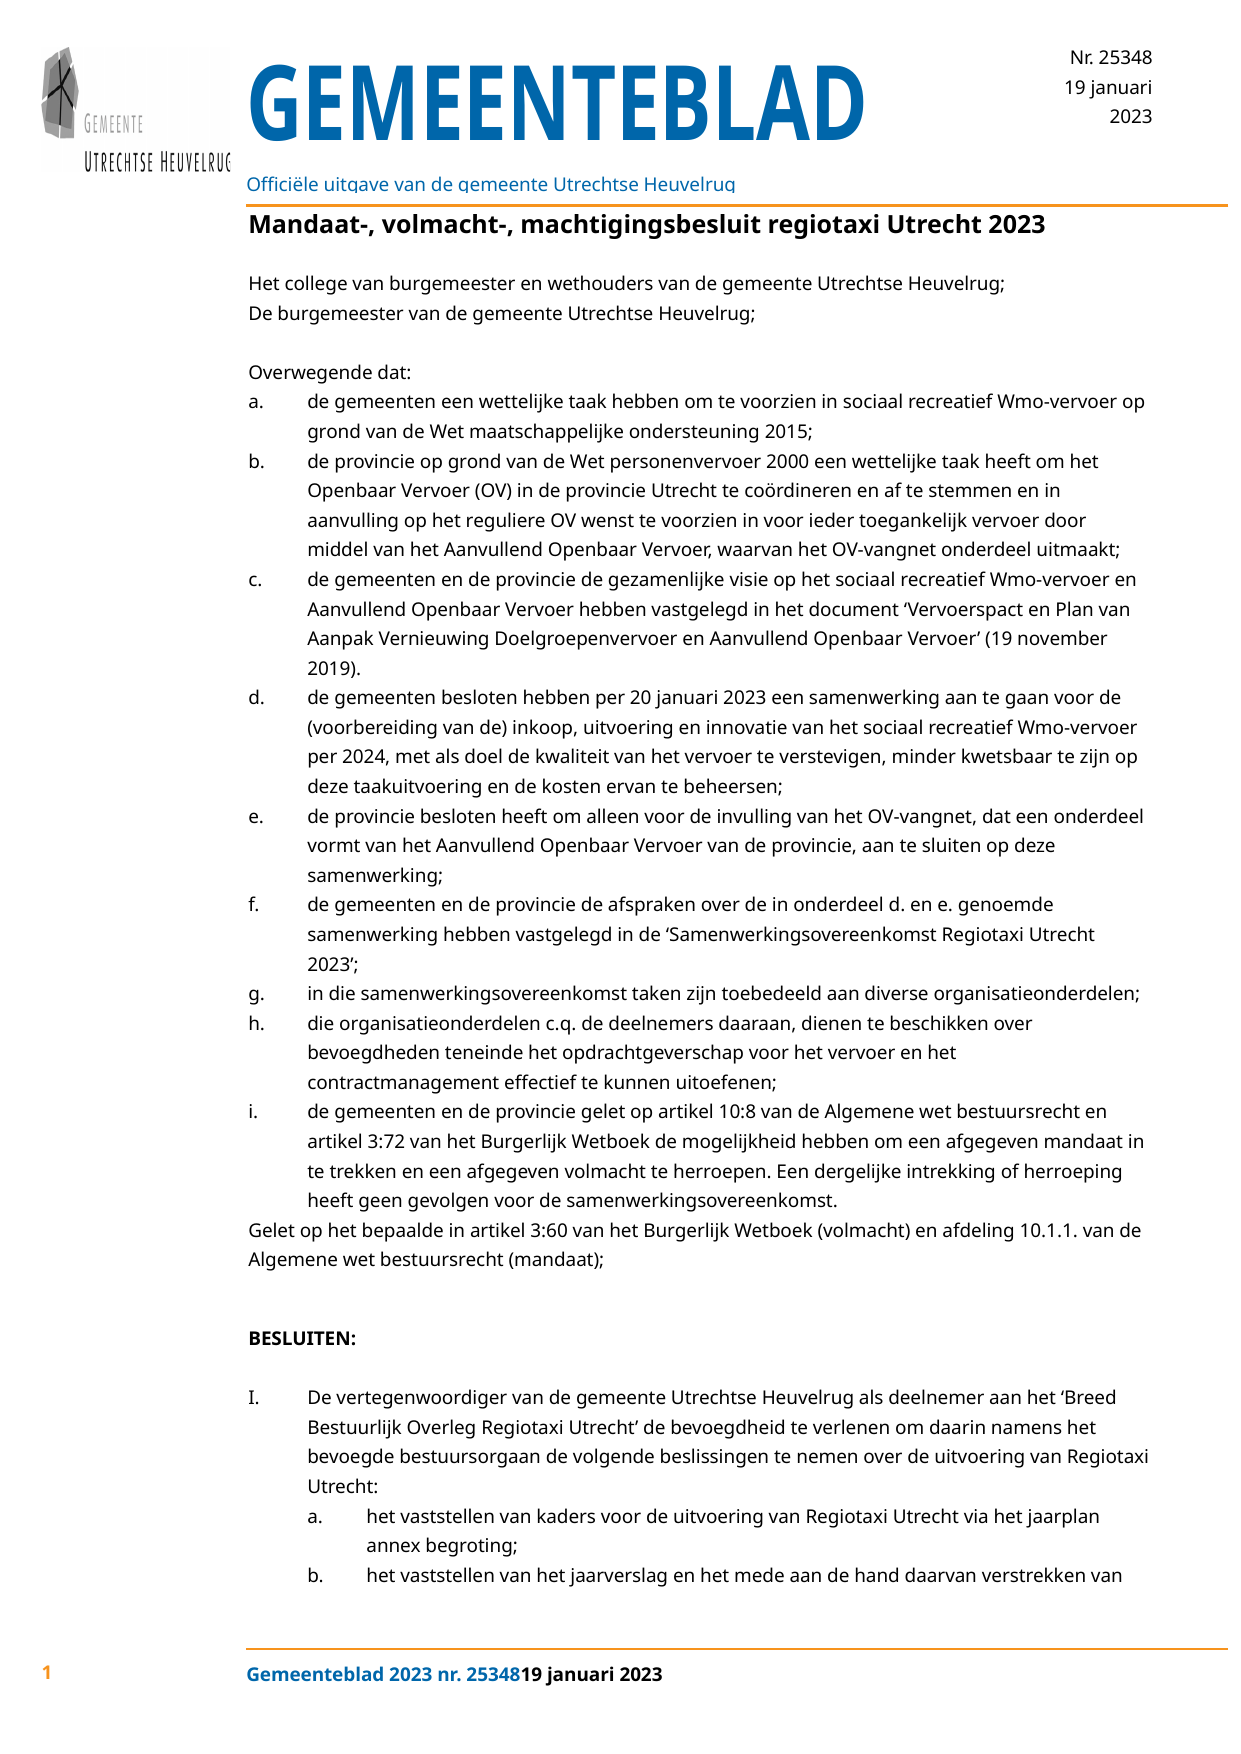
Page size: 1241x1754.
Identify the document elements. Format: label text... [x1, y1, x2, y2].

list de gemeenten en de provincie de gezamenlijke visie op het sociaal recreatief Wmo-vervoer en Aanvullend Openbaar Vervoer hebben vastgelegd in het document ‘Vervoerspact en Plan van Aanpak Vernieuwing Doelgroepenvervoer en Aanvullend Openbaar Vervoer’ (19 november 2019). [248, 566, 1152, 681]
text De burgemeester van de gemeente Utrechtse Heuvelrug; [248, 300, 1152, 326]
list De vertegenwoordiger van de gemeente Utrechtse Heuvelrug als deelnemer aan het ‘Breed Bestuurlijk Overleg Regiotaxi Utrecht’ de bevoegdheid te verlenen om daarin namens het bevoegde bestuursorgaan de volgende beslissingen te nemen over de uitvoering van Regiotaxi Utrecht: [248, 1384, 1152, 1499]
text Mandaat-, volmacht-, machtigingsbesluit regiotaxi Utrecht 2023 [248, 207, 1152, 241]
list de provincie besloten heeft om alleen voor de invulling van het OV-vangnet, dat een onderdeel vormt van het Aanvullend Openbaar Vervoer van de provincie, aan te sluiten op deze samenwerking; [248, 803, 1152, 888]
list het vaststellen van kaders voor de uitvoering van Regiotaxi Utrecht via het jaarplan annex begroting; [307, 1503, 1152, 1558]
text BESLUITEN: [248, 1325, 1152, 1351]
text Gelet op het bepaalde in artikel 3:60 van het Burgerlijk Wetboek (volmacht) en afdeling 10.1.1. van de Algemene wet bestuursrecht (mandaat); [248, 1217, 1152, 1272]
list de gemeenten besloten hebben per 20 januari 2023 een samenwerking aan te gaan voor de (voorbereiding van de) inkoop, uitvoering en innovatie van het sociaal recreatief Wmo-vervoer per 2024, met als doel de kwaliteit van het vervoer te verstevigen, minder kwetsbaar te zijn op deze taakuitvoering en de kosten ervan te beheersen; [248, 684, 1152, 799]
list de gemeenten een wettelijke taak hebben om te voorzien in sociaal recreatief Wmo-vervoer op grond van de Wet maatschappelijke ondersteuning 2015; [248, 389, 1152, 444]
list het vaststellen van het jaarverslag en het mede aan de hand daarvan verstrekken van [307, 1562, 1152, 1588]
picture [41, 47, 231, 172]
text Het college van burgemeester en wethouders van de gemeente Utrechtse Heuvelrug; [248, 270, 1152, 296]
list de provincie op grond van de Wet personenvervoer 2000 een wettelijke taak heeft om het Openbaar Vervoer (OV) in de provincie Utrecht te coördineren en af te stemmen en in aanvulling op het reguliere OV wenst te voorzien in voor ieder toegankelijk vervoer door middel van het Aanvullend Openbaar Vervoer, waarvan het OV-vangnet onderdeel uitmaakt; [248, 448, 1152, 562]
list in die samenwerkingsovereenkomst taken zijn toebedeeld aan diverse organisatieonderdelen; [248, 980, 1152, 1006]
list die organisatieonderdelen c.q. de deelnemers daaraan, dienen te beschikken over bevoegdheden teneinde het opdrachtgeverschap voor het vervoer en het contractmanagement effectief te kunnen uitoefenen; [248, 1010, 1152, 1095]
list de gemeenten en de provincie de afspraken over de in onderdeel d. en e. genoemde samenwerking hebben vastgelegd in de ‘Samenwerkingsovereenkomst Regiotaxi Utrecht 2023’; [248, 892, 1152, 976]
list de gemeenten en de provincie gelet op artikel 10:8 van de Algemene wet bestuursrecht en artikel 3:72 van het Burgerlijk Wetboek de mogelijkheid hebben om een afgegeven mandaat in te trekken en een afgegeven volmacht te herroepen. Een dergelijke intrekking of herroeping heeft geen gevolgen voor de samenwerkingsovereenkomst. [248, 1099, 1152, 1213]
text Overwegende dat: [248, 359, 1152, 385]
